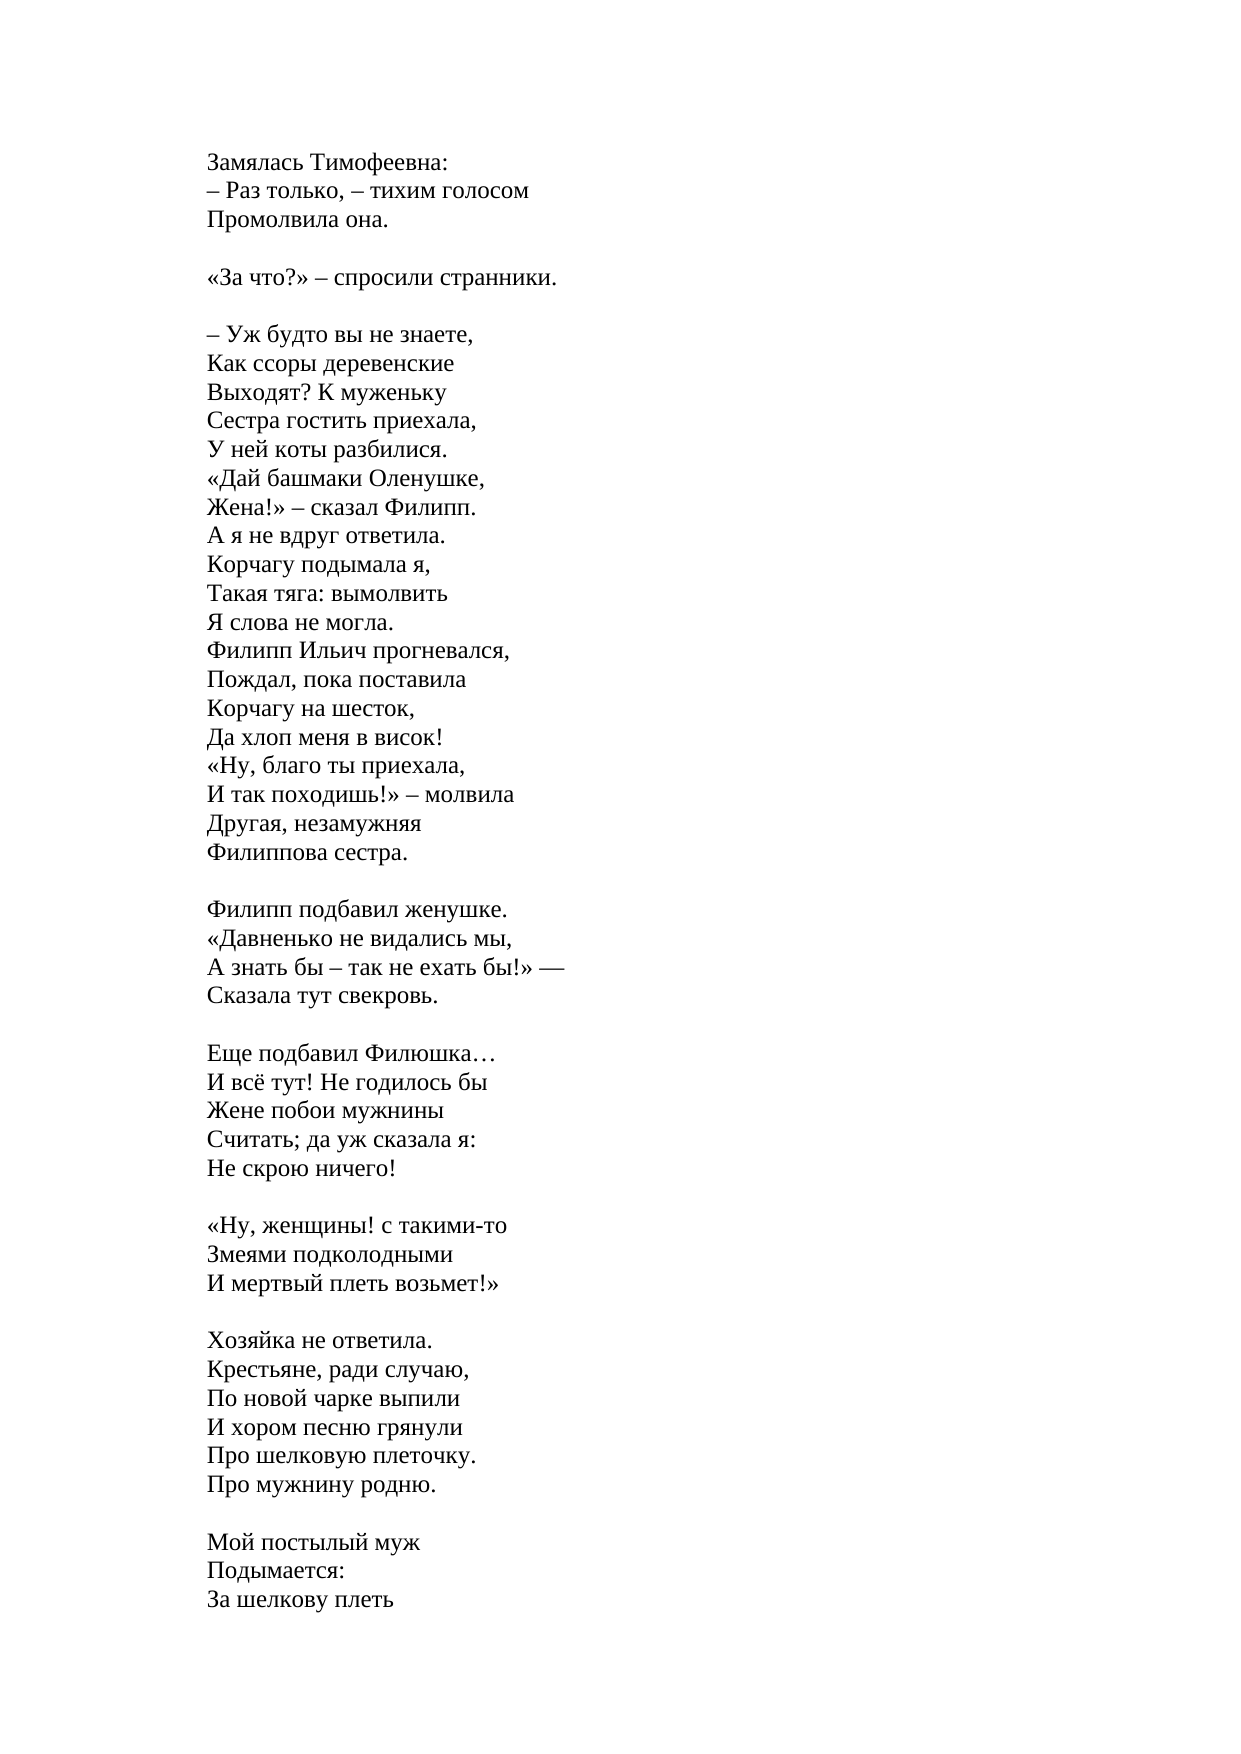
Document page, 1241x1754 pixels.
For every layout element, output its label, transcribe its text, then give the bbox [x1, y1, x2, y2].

text А я не вдруг ответила. [148, 521, 1152, 549]
text Промолвила она. [148, 204, 1152, 233]
text «Давненько не видались мы, [148, 923, 1152, 952]
text Еще подбавил Филюшка… [148, 1038, 1152, 1067]
text Про шелковую плеточку. [148, 1441, 1152, 1469]
text – Раз только, – тихим голосом [148, 176, 1152, 204]
text Замялась Тимофеевна: [148, 147, 1152, 176]
text Филиппова сестра. [148, 837, 1152, 866]
text Другая, незамужняя [148, 808, 1152, 837]
text И мертвый плеть возьмет!» [148, 1268, 1152, 1297]
text Корчагу на шесток, [148, 693, 1152, 722]
text Корчагу подымала я, [148, 549, 1152, 578]
text Змеями подколодными [148, 1239, 1152, 1268]
text Про мужнину родню. [148, 1469, 1152, 1498]
text Филипп подбавил женушке. [148, 894, 1152, 923]
text И всё тут! Не годилось бы [148, 1067, 1152, 1096]
text Я слова не могла. [148, 607, 1152, 636]
text Да хлоп меня в висок! [148, 722, 1152, 751]
text И так походишь!» – молвила [148, 779, 1152, 808]
text Филипп Ильич прогневался, [148, 636, 1152, 664]
text Крестьяне, ради случаю, [148, 1354, 1152, 1383]
text Сестра гостить приехала, [148, 406, 1152, 434]
text У ней коты разбилися. [148, 434, 1152, 463]
text «Ну, благо ты приехала, [148, 751, 1152, 779]
text Жене побои мужнины [148, 1096, 1152, 1124]
text За шелкову плеть [148, 1584, 1152, 1613]
text Подымается: [148, 1556, 1152, 1584]
text Мой постылый муж [148, 1527, 1152, 1556]
text Жена!» – сказал Филипп. [148, 492, 1152, 521]
text А знать бы – так не ехать бы!» — [148, 952, 1152, 981]
text Хозяйка не ответила. [148, 1326, 1152, 1354]
text Как ссоры деревенские [148, 348, 1152, 377]
text И хором песню грянули [148, 1412, 1152, 1441]
text Пождал, пока поставила [148, 664, 1152, 693]
text – Уж будто вы не знаете, [148, 319, 1152, 348]
text Выходят? К муженьку [148, 377, 1152, 406]
text «Ну, женщины! с такими-то [148, 1211, 1152, 1239]
text Сказала тут свекровь. [148, 981, 1152, 1009]
text Такая тяга: вымолвить [148, 578, 1152, 607]
text По новой чарке выпили [148, 1383, 1152, 1412]
text «За что?» – спросили странники. [148, 262, 1152, 291]
text «Дай башмаки Оленушке, [148, 463, 1152, 492]
text Не скрою ничего! [148, 1153, 1152, 1182]
text Считать; да уж сказала я: [148, 1124, 1152, 1153]
